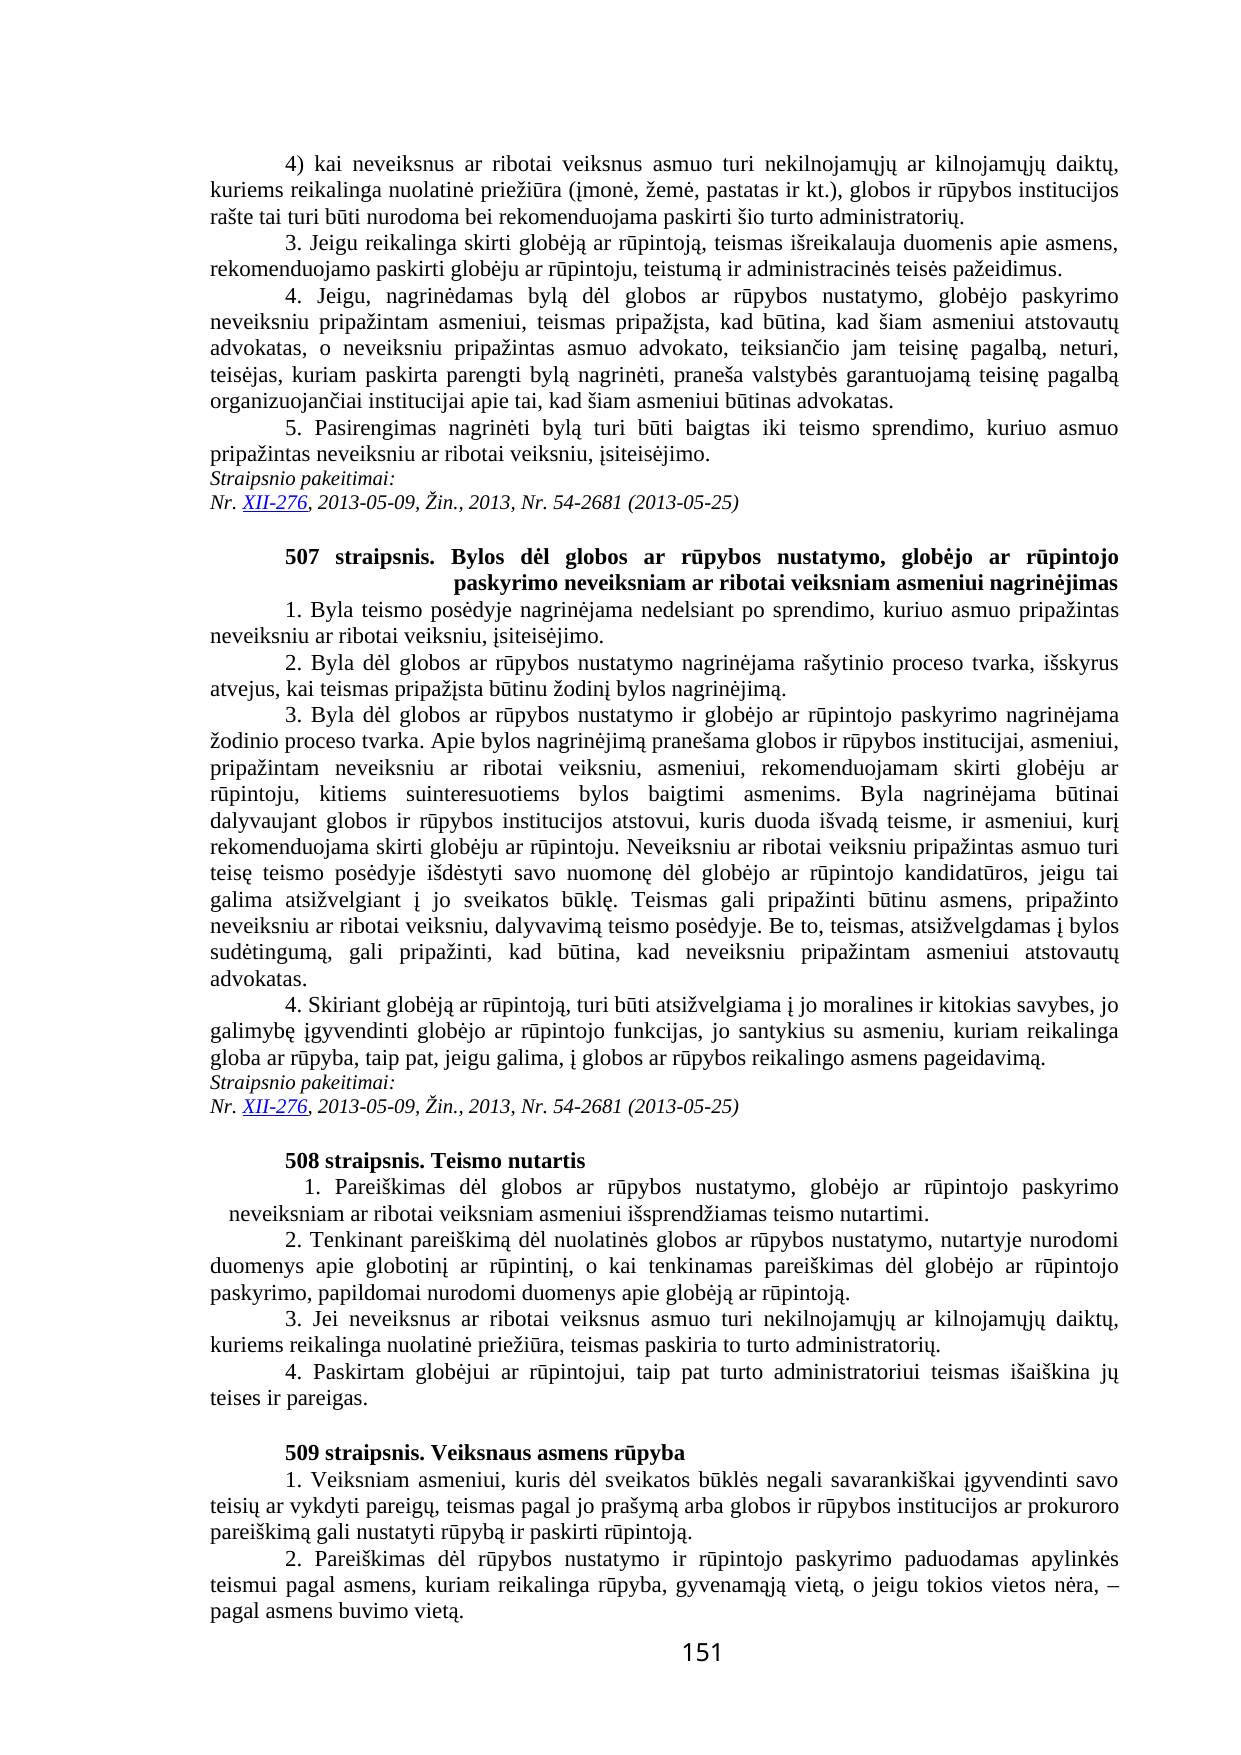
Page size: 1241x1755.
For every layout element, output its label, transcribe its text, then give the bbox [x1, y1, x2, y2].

text 5. Pasirengimas nagrinėti bylą turi būti baigtas iki teismo sprendimo, kuriuo asmuo pripažintas neveiksniu ar ribotai veiksniu, įsiteisėjimo. [210, 413, 1120, 466]
text 3. Jei neveiksnus ar ribotai veiksnus asmuo turi nekilnojamųjų ar kilnojamųjų daiktų, kuriems reikalinga nuolatinė priežiūra, teismas paskiria to turto administratorių. [210, 1305, 1120, 1358]
text 1. Pareiškimas dėl globos ar rūpybos nustatymo, globėjo ar rūpintojo paskyrimo neveiksniam ar ribotai veiksniam asmeniui išsprendžiamas teismo nutartimi. [229, 1173, 1120, 1226]
text Nr. XII-276, 2013-05-09, Žin., 2013, Nr. 54-2681 (2013-05-25) [210, 1094, 1120, 1118]
text 4. Skiriant globėją ar rūpintoją, turi būti atsižvelgiama į jo moralines ir kitokias savybes, jo galimybę įgyvendinti globėjo ar rūpintojo funkcijas, jo santykius su asmeniu, kuriam reikalinga globa ar rūpyba, taip pat, jeigu galima, į globos ar rūpybos reikalingo asmens pageidavimą. [210, 991, 1120, 1070]
text Straipsnio pakeitimai: [210, 466, 1120, 490]
text Nr. XII-276, 2013-05-09, Žin., 2013, Nr. 54-2681 (2013-05-25) [210, 490, 1120, 514]
text Straipsnio pakeitimai: [210, 1070, 1120, 1094]
text 4. Paskirtam globėjui ar rūpintojui, taip pat turto administratoriui teismas išaiškina jų teises ir pareigas. [210, 1358, 1120, 1411]
text 2. Pareiškimas dėl rūpybos nustatymo ir rūpintojo paskyrimo paduodamas apylinkės teismui pagal asmens, kuriam reikalinga rūpyba, gyvenamąją vietą, o jeigu tokios vietos nėra, – pagal asmens buvimo vietą. [210, 1545, 1120, 1624]
text 2. Tenkinant pareiškimą dėl nuolatinės globos ar rūpybos nustatymo, nutartyje nurodomi duomenys apie globotinį ar rūpintinį, o kai tenkinamas pareiškimas dėl globėjo ar rūpintojo paskyrimo, papildomai nurodomi duomenys apie globėją ar rūpintoją. [210, 1226, 1120, 1305]
text 509 straipsnis. Veiksnaus asmens rūpyba [210, 1439, 1120, 1466]
text 4) kai neveiksnus ar ribotai veiksnus asmuo turi nekilnojamųjų ar kilnojamųjų daiktų, kuriems reikalinga nuolatinė priežiūra (įmonė, žemė, pastatas ir kt.), globos ir rūpybos institucijos rašte tai turi būti nurodoma bei rekomenduojama paskirti šio turto administratorių. [210, 150, 1120, 229]
text 507 straipsnis. Bylos dėl globos ar rūpybos nustatymo, globėjo ar rūpintojo paskyrimo neveiksniam ar ribotai veiksniam asmeniui nagrinėjimas [285, 543, 1120, 596]
text 3. Jeigu reikalinga skirti globėją ar rūpintoją, teismas išreikalauja duomenis apie asmens, rekomenduojamo paskirti globėju ar rūpintoju, teistumą ir administracinės teisės pažeidimus. [210, 229, 1120, 282]
text 1. Byla teismo posėdyje nagrinėjama nedelsiant po sprendimo, kuriuo asmuo pripažintas neveiksniu ar ribotai veiksniu, įsiteisėjimo. [210, 596, 1120, 648]
text 1. Veiksniam asmeniui, kuris dėl sveikatos būklės negali savarankiškai įgyvendinti savo teisių ar vykdyti pareigų, teismas pagal jo prašymą arba globos ir rūpybos institucijos ar prokuroro pareiškimą gali nustatyti rūpybą ir paskirti rūpintoją. [210, 1466, 1120, 1545]
text 3. Byla dėl globos ar rūpybos nustatymo ir globėjo ar rūpintojo paskyrimo nagrinėjama žodinio proceso tvarka. Apie bylos nagrinėjimą pranešama globos ir rūpybos institucijai, asmeniui, pripažintam neveiksniu ar ribotai veiksniu, asmeniui, rekomenduojamam skirti globėju ar rūpintoju, kitiems suinteresuotiems bylos baigtimi asmenims. Byla nagrinėjama būtinai dalyvaujant globos ir rūpybos institucijos atstovui, kuris duoda išvadą teisme, ir asmeniui, kurį rekomenduojama skirti globėju ar rūpintoju. Neveiksniu ar ribotai veiksniu pripažintas asmuo turi teisę teismo posėdyje išdėstyti savo nuomonę dėl globėjo ar rūpintojo kandidatūros, jeigu tai galima atsižvelgiant į jo sveikatos būklę. Teismas gali pripažinti būtinu asmens, pripažinto neveiksniu ar ribotai veiksniu, dalyvavimą teismo posėdyje. Be to, teismas, atsižvelgdamas į bylos sudėtingumą, gali pripažinti, kad būtina, kad neveiksniu pripažintam asmeniui atstovautų advokatas. [210, 701, 1120, 991]
text 508 straipsnis. Teismo nutartis [210, 1147, 1120, 1173]
text 4. Jeigu, nagrinėdamas bylą dėl globos ar rūpybos nustatymo, globėjo paskyrimo neveiksniu pripažintam asmeniui, teismas pripažįsta, kad būtina, kad šiam asmeniui atstovautų advokatas, o neveiksniu pripažintas asmuo advokato, teiksiančio jam teisinę pagalbą, neturi, teisėjas, kuriam paskirta parengti bylą nagrinėti, praneša valstybės garantuojamą teisinę pagalbą organizuojančiai institucijai apie tai, kad šiam asmeniui būtinas advokatas. [210, 282, 1120, 413]
text 2. Byla dėl globos ar rūpybos nustatymo nagrinėjama rašytinio proceso tvarka, išskyrus atvejus, kai teismas pripažįsta būtinu žodinį bylos nagrinėjimą. [210, 648, 1120, 701]
